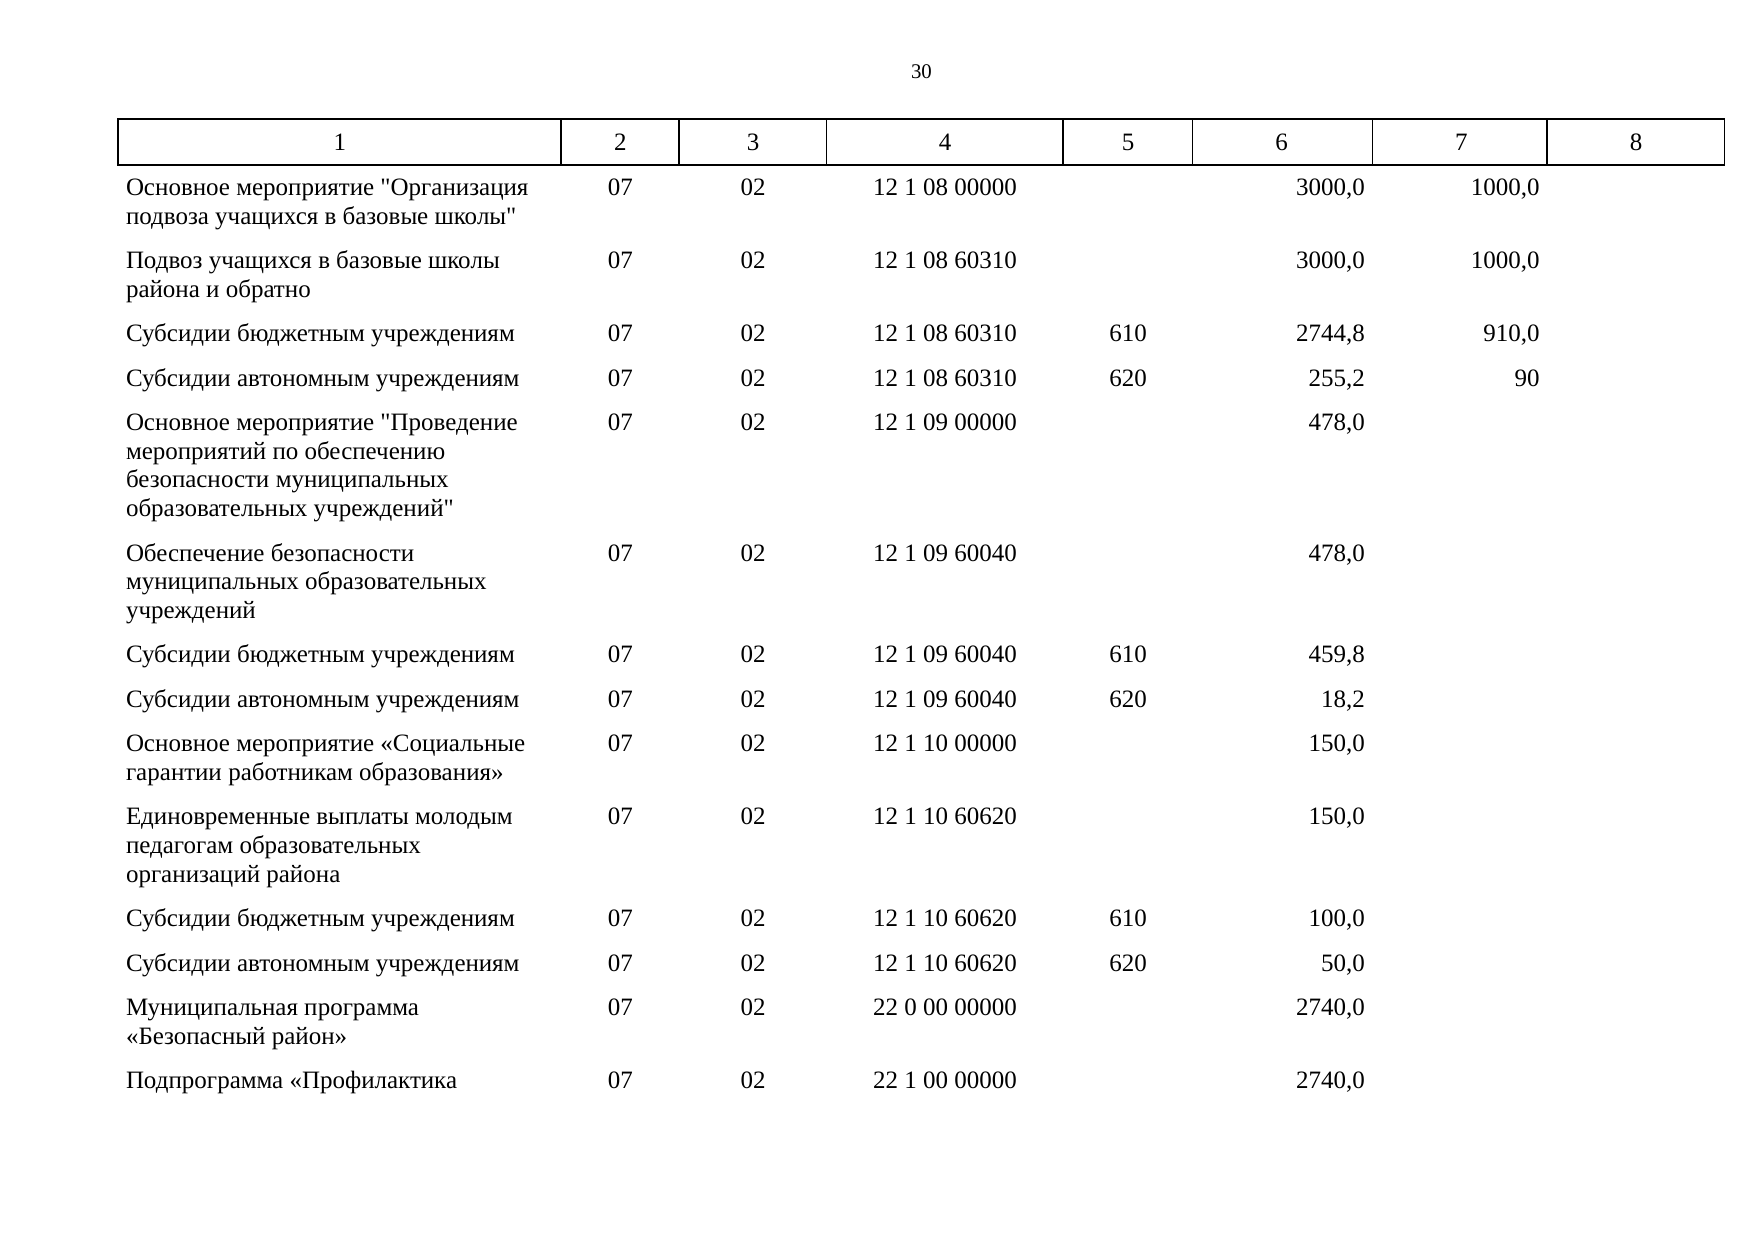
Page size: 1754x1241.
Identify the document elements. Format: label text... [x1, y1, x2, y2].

table_cell 12 1 08 00000 [827, 166, 1063, 237]
table_cell 610 [1063, 632, 1193, 676]
table_cell Муниципальная программа «Безопасный район» [118, 984, 561, 1057]
table_cell 22 0 00 00000 [827, 984, 1063, 1057]
table_cell 620 [1063, 355, 1193, 399]
table_cell 150,0 [1193, 720, 1372, 793]
table_header 2 [569, 128, 671, 156]
table_cell 2744,8 [1193, 310, 1372, 355]
table_cell 02 [679, 676, 827, 720]
table_cell [1372, 984, 1547, 1057]
table_cell 255,2 [1193, 355, 1372, 399]
table_cell 02 [679, 720, 827, 793]
table_cell 150,0 [1193, 794, 1372, 895]
table_cell Подвоз учащихся в базовые школы района и обратно [118, 237, 561, 310]
table_cell 3000,0 [1193, 166, 1372, 237]
table_cell 22 1 00 00000 [827, 1057, 1063, 1102]
table_cell [1547, 530, 1724, 632]
table_cell 478,0 [1193, 399, 1372, 530]
table_header 5 [1071, 128, 1185, 156]
table_cell [1063, 530, 1193, 632]
table_cell [1372, 720, 1547, 793]
table_header 6 [1201, 128, 1362, 156]
table_cell 07 [561, 1057, 679, 1102]
table_cell 02 [679, 355, 827, 399]
table_cell [1063, 984, 1193, 1057]
table_cell Единовременные выплаты молодым педагогам образовательных организаций района [118, 794, 561, 895]
table_cell 610 [1063, 895, 1193, 940]
table_cell 07 [561, 632, 679, 676]
table_cell 07 [561, 984, 679, 1057]
table_cell 07 [561, 794, 679, 895]
table_cell 12 1 08 60310 [827, 310, 1063, 355]
table_cell 2740,0 [1193, 1057, 1372, 1102]
table_header [1193, 120, 1372, 164]
table_cell 620 [1063, 940, 1193, 984]
table_cell Основное мероприятие «Социальные гарантии работникам образования» [118, 720, 561, 793]
table_cell 02 [679, 237, 827, 310]
table_cell 07 [561, 166, 679, 237]
table_cell [1063, 237, 1193, 310]
table_cell 12 1 09 00000 [827, 399, 1063, 530]
table_cell Основное мероприятие "Проведение мероприятий по обеспечению безопасности муниципальных образовательных учреждений" [118, 399, 561, 530]
table_cell 1000,0 [1372, 237, 1547, 310]
table_header 1 [126, 128, 553, 156]
table_cell 459,8 [1193, 632, 1372, 676]
table_cell 90 [1372, 355, 1547, 399]
table_cell [1547, 984, 1724, 1057]
table_cell 12 1 10 60620 [827, 794, 1063, 895]
table_cell [1547, 355, 1724, 399]
table_header 3 [687, 128, 819, 156]
table_cell [1547, 399, 1724, 530]
table_cell 02 [679, 984, 827, 1057]
table_cell 02 [679, 530, 827, 632]
table_cell 02 [679, 399, 827, 530]
table_cell 620 [1063, 676, 1193, 720]
table_cell 1000,0 [1372, 166, 1547, 237]
table_header [827, 120, 1062, 164]
table_cell [1547, 632, 1724, 676]
table_cell Субсидии бюджетным учреждениям [118, 895, 561, 940]
table_cell [1063, 720, 1193, 793]
table_cell 02 [679, 1057, 827, 1102]
table_cell 07 [561, 355, 679, 399]
table_cell [1063, 399, 1193, 530]
table_cell Субсидии автономным учреждениям [118, 940, 561, 984]
table_cell 12 1 09 60040 [827, 530, 1063, 632]
table_cell 3000,0 [1193, 237, 1372, 310]
table_cell 12 1 10 60620 [827, 895, 1063, 940]
table_cell 02 [679, 940, 827, 984]
table_cell [1547, 720, 1724, 793]
table_cell 12 1 10 60620 [827, 940, 1063, 984]
table_cell 18,2 [1193, 676, 1372, 720]
table_cell 07 [561, 676, 679, 720]
table_cell [1372, 530, 1547, 632]
table_cell 02 [679, 794, 827, 895]
table_cell 07 [561, 720, 679, 793]
table_header [119, 120, 560, 164]
table_cell 07 [561, 530, 679, 632]
table_cell 07 [561, 895, 679, 940]
table_cell [1372, 632, 1547, 676]
table_cell Подпрограмма «Профилактика [118, 1057, 561, 1102]
table_cell Субсидии бюджетным учреждениям [118, 632, 561, 676]
table_header [1373, 120, 1546, 164]
table_cell [1372, 676, 1547, 720]
table_header 8 [1555, 128, 1716, 156]
table_header [1548, 120, 1724, 164]
table_cell 100,0 [1193, 895, 1372, 940]
table_header [1064, 120, 1192, 164]
table_cell 12 1 08 60310 [827, 355, 1063, 399]
table_cell Субсидии автономным учреждениям [118, 355, 561, 399]
table_cell 50,0 [1193, 940, 1372, 984]
table_cell [1372, 1057, 1547, 1102]
table_cell 02 [679, 310, 827, 355]
table_cell [1063, 794, 1193, 895]
table_header [562, 120, 678, 164]
table_cell 610 [1063, 310, 1193, 355]
table_cell [1372, 399, 1547, 530]
table_cell 12 1 09 60040 [827, 632, 1063, 676]
table_cell [1063, 1057, 1193, 1102]
table_cell 478,0 [1193, 530, 1372, 632]
table_cell 12 1 10 00000 [827, 720, 1063, 793]
table_cell 2740,0 [1193, 984, 1372, 1057]
table_cell [1547, 676, 1724, 720]
table_cell 02 [679, 895, 827, 940]
table_header 4 [835, 128, 1055, 156]
table_cell [1372, 794, 1547, 895]
table_cell [1547, 1057, 1724, 1102]
table_cell [1547, 895, 1724, 940]
table_cell [1547, 794, 1724, 895]
table_cell [1063, 166, 1193, 237]
table_cell 07 [561, 399, 679, 530]
table_cell [1547, 237, 1724, 310]
table_cell 12 1 09 60040 [827, 676, 1063, 720]
table_cell [1372, 940, 1547, 984]
table_cell [1372, 895, 1547, 940]
table_cell 02 [679, 632, 827, 676]
table_cell [1547, 940, 1724, 984]
table_cell Субсидии автономным учреждениям [118, 676, 561, 720]
table_cell 07 [561, 310, 679, 355]
table_cell 07 [561, 237, 679, 310]
table_header 7 [1380, 128, 1542, 156]
table_cell [1547, 310, 1724, 355]
table_cell [1547, 166, 1724, 237]
table_cell Основное мероприятие "Организация подвоза учащихся в базовые школы" [118, 166, 561, 237]
table_cell 02 [679, 166, 827, 237]
table_cell Обеспечение безопасности муниципальных образовательных учреждений [118, 530, 561, 632]
table_cell 07 [561, 940, 679, 984]
table_cell 12 1 08 60310 [827, 237, 1063, 310]
table_header [680, 120, 826, 164]
table_cell 910,0 [1372, 310, 1547, 355]
table_cell Субсидии бюджетным учреждениям [118, 310, 561, 355]
